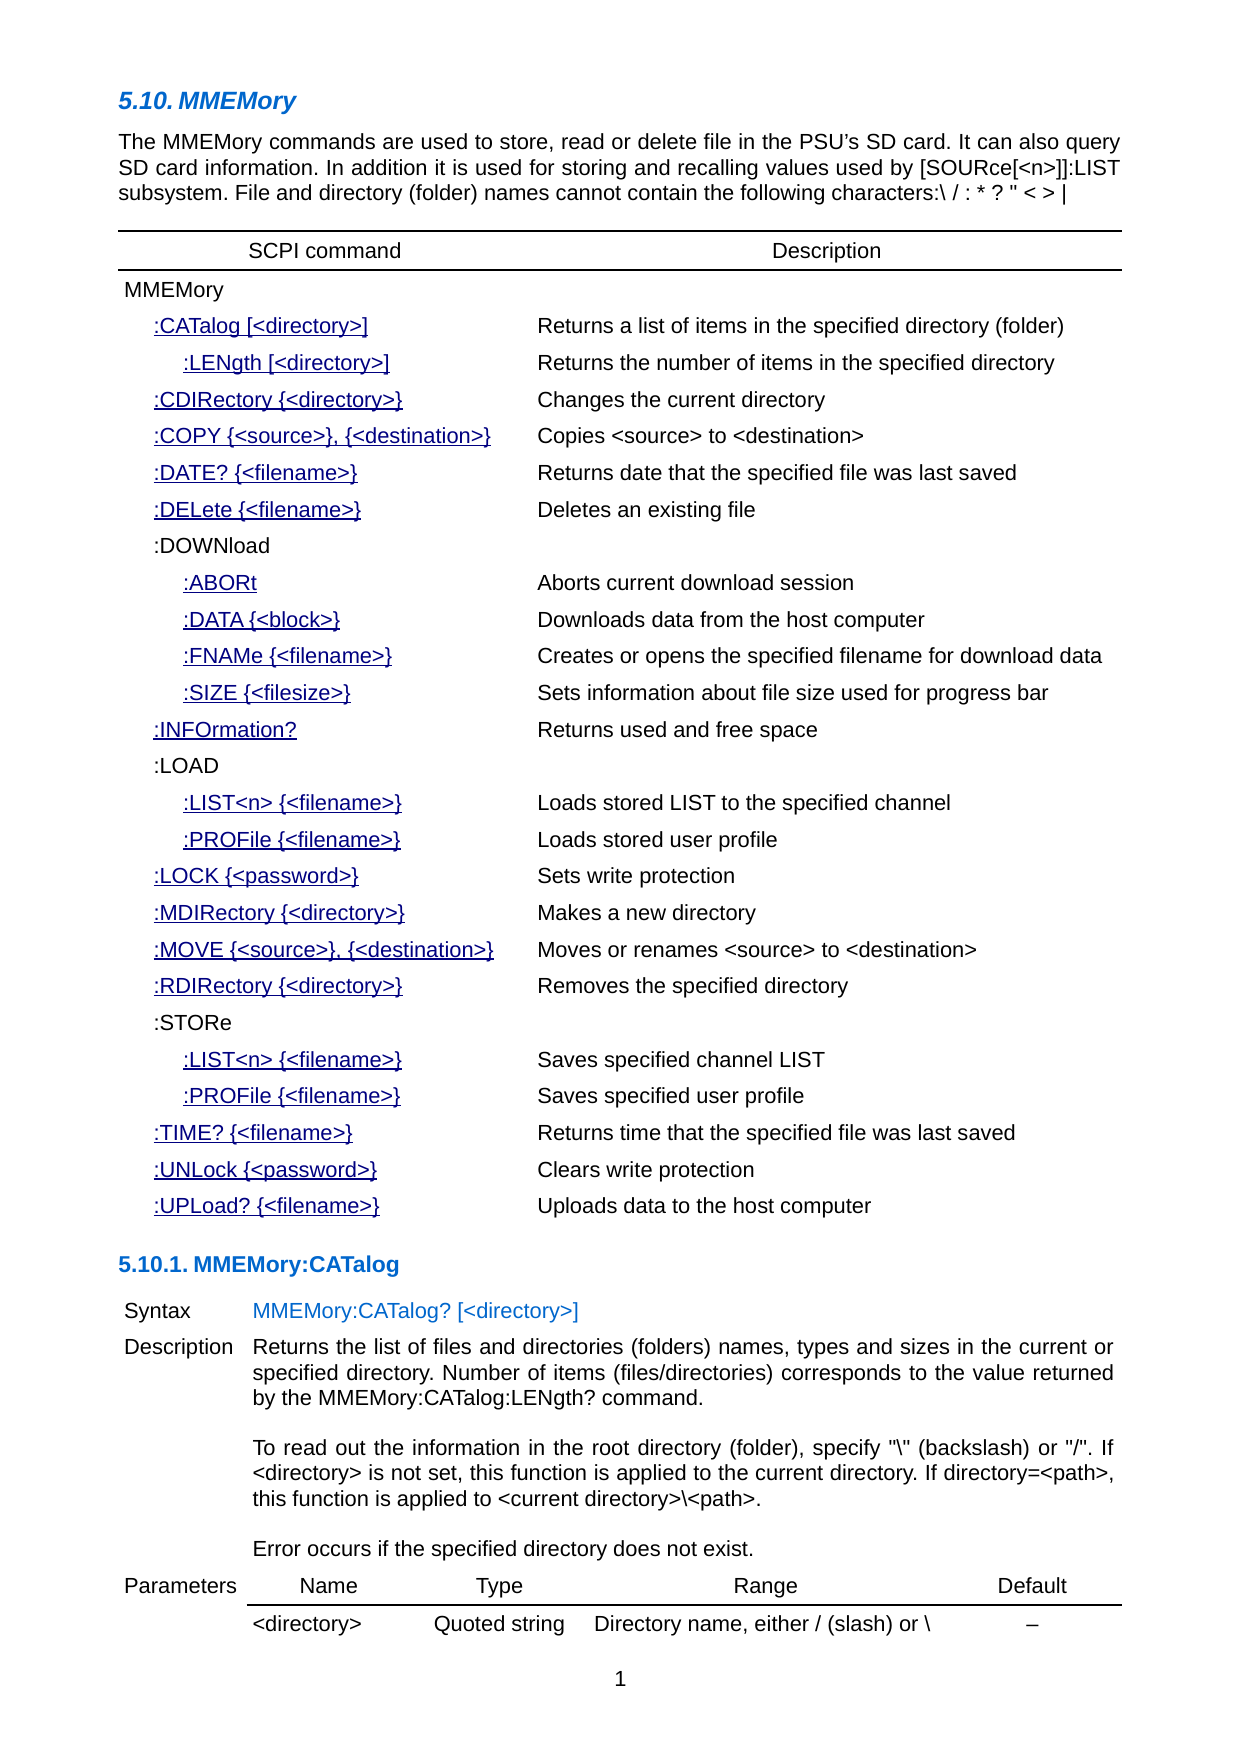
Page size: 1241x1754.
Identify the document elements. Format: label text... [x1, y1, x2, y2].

table_cell Returns date that the specified file was last saved [531, 454, 1122, 491]
subtitle MMEMory:CATalog [118, 1251, 1122, 1277]
table_cell [531, 748, 1122, 784]
table_cell :DATE? {<filename>} [118, 454, 531, 491]
table_cell Copies <source> to <destination> [531, 418, 1122, 454]
table_cell Returns a list of items in the specified directory (folder) [531, 308, 1122, 344]
table_cell :LOAD [118, 748, 531, 784]
table_cell Saves specified channel LIST [531, 1041, 1122, 1077]
table_cell :UNLock {<password>} [118, 1151, 531, 1187]
table_cell :ABORt [118, 564, 531, 601]
table_cell :RDIRectory {<directory>} [118, 968, 531, 1004]
table_cell :DATA {<block>} [118, 601, 531, 637]
table_cell :MDIRectory {<directory>} [118, 894, 531, 931]
table_cell :LIST<n> {<filename>} [118, 784, 531, 821]
table_cell Returns the number of items in the specified directory [531, 344, 1122, 381]
table_cell Creates or opens the specified filename for download data [531, 638, 1122, 674]
table_header Description [531, 232, 1122, 269]
subtitle MMEMory [118, 86, 1122, 114]
table_cell Type [410, 1567, 588, 1603]
table_cell :SIZE {<filesize>} [118, 674, 531, 711]
table_cell Range [588, 1567, 943, 1603]
table_cell :DOWNload [118, 528, 531, 564]
table_cell [531, 271, 1122, 307]
table_cell Aborts current download session [531, 564, 1122, 601]
table_cell [531, 1004, 1122, 1041]
table_cell Saves specified user profile [531, 1078, 1122, 1114]
table_cell Sets information about file size used for progress bar [531, 674, 1122, 711]
table_cell <directory> [247, 1606, 410, 1642]
table_header MMEMory:CATalog? [<directory>] [247, 1292, 1122, 1328]
table_cell :MOVE {<source>}, {<destination>} [118, 931, 531, 967]
table_cell :PROFile {<filename>} [118, 1078, 531, 1114]
table_cell Clears write protection [531, 1151, 1122, 1187]
text The MMEMory commands are used to store, read or delete file in the PSU’s SD card. It can also query SD card information. In addition it is used for storing and recalling values used by [SOURce[<n>]]:LIST subsystem. File and directory (folder) names cannot contain the following characters:\ / : * ? " < > | [118, 129, 1122, 205]
table_cell Default [943, 1567, 1122, 1603]
table_header SCPI command [118, 232, 531, 269]
table_cell Loads stored LIST to the specified channel [531, 784, 1122, 821]
table_cell Sets write protection [531, 858, 1122, 894]
table_cell :UPLoad? {<filename>} [118, 1188, 531, 1224]
table_cell Makes a new directory [531, 894, 1122, 931]
table_cell Returns time that the specified file was last saved [531, 1114, 1122, 1151]
table_cell :STORe [118, 1004, 531, 1041]
table_cell Moves or renames <source> to <destination> [531, 931, 1122, 967]
table_cell :COPY {<source>}, {<destination>} [118, 418, 531, 454]
table_cell Loads stored user profile [531, 821, 1122, 857]
table_cell Returns the list of files and directories (folders) names, types and sizes in the current or specified directory. Number of items (files/directories) corresponds to the value returned by the MMEMory:CATalog:LENgth? command. To read out the information in the root directory (folder), specify "\" (backslash) or "/". If <directory> is not set, this function is applied to the current directory. If directory=<path>, this function is applied to <current directory>\<path>. Error occurs if the specified directory does not exist. [247, 1329, 1122, 1567]
table_cell Uploads data to the host computer [531, 1188, 1122, 1224]
table_cell Directory name, either / (slash) or \ [588, 1606, 943, 1642]
table_cell Downloads data from the host computer [531, 601, 1122, 637]
table_cell :LIST<n> {<filename>} [118, 1041, 531, 1077]
table_cell Changes the current directory [531, 381, 1122, 417]
table_cell :TIME? {<filename>} [118, 1114, 531, 1151]
table_cell [531, 528, 1122, 564]
table_cell :LENgth [<directory>] [118, 344, 531, 381]
table_cell Parameters [118, 1567, 247, 1642]
table_cell :LOCK {<password>} [118, 858, 531, 894]
table_cell :PROFile {<filename>} [118, 821, 531, 857]
table_header Syntax [118, 1292, 247, 1328]
table_cell MMEMory [118, 271, 531, 307]
table_cell :FNAMe {<filename>} [118, 638, 531, 674]
table_cell Returns used and free space [531, 711, 1122, 747]
table_cell Name [247, 1567, 410, 1603]
table_cell :DELete {<filename>} [118, 491, 531, 527]
table_cell Removes the specified directory [531, 968, 1122, 1004]
table_cell – [943, 1606, 1122, 1642]
table_cell :CDIRectory {<directory>} [118, 381, 531, 417]
table_cell :INFOrmation? [118, 711, 531, 747]
table_cell Quoted string [410, 1606, 588, 1642]
table_cell Description [118, 1329, 247, 1567]
table_cell Deletes an existing file [531, 491, 1122, 527]
table_cell :CATalog [<directory>] [118, 308, 531, 344]
